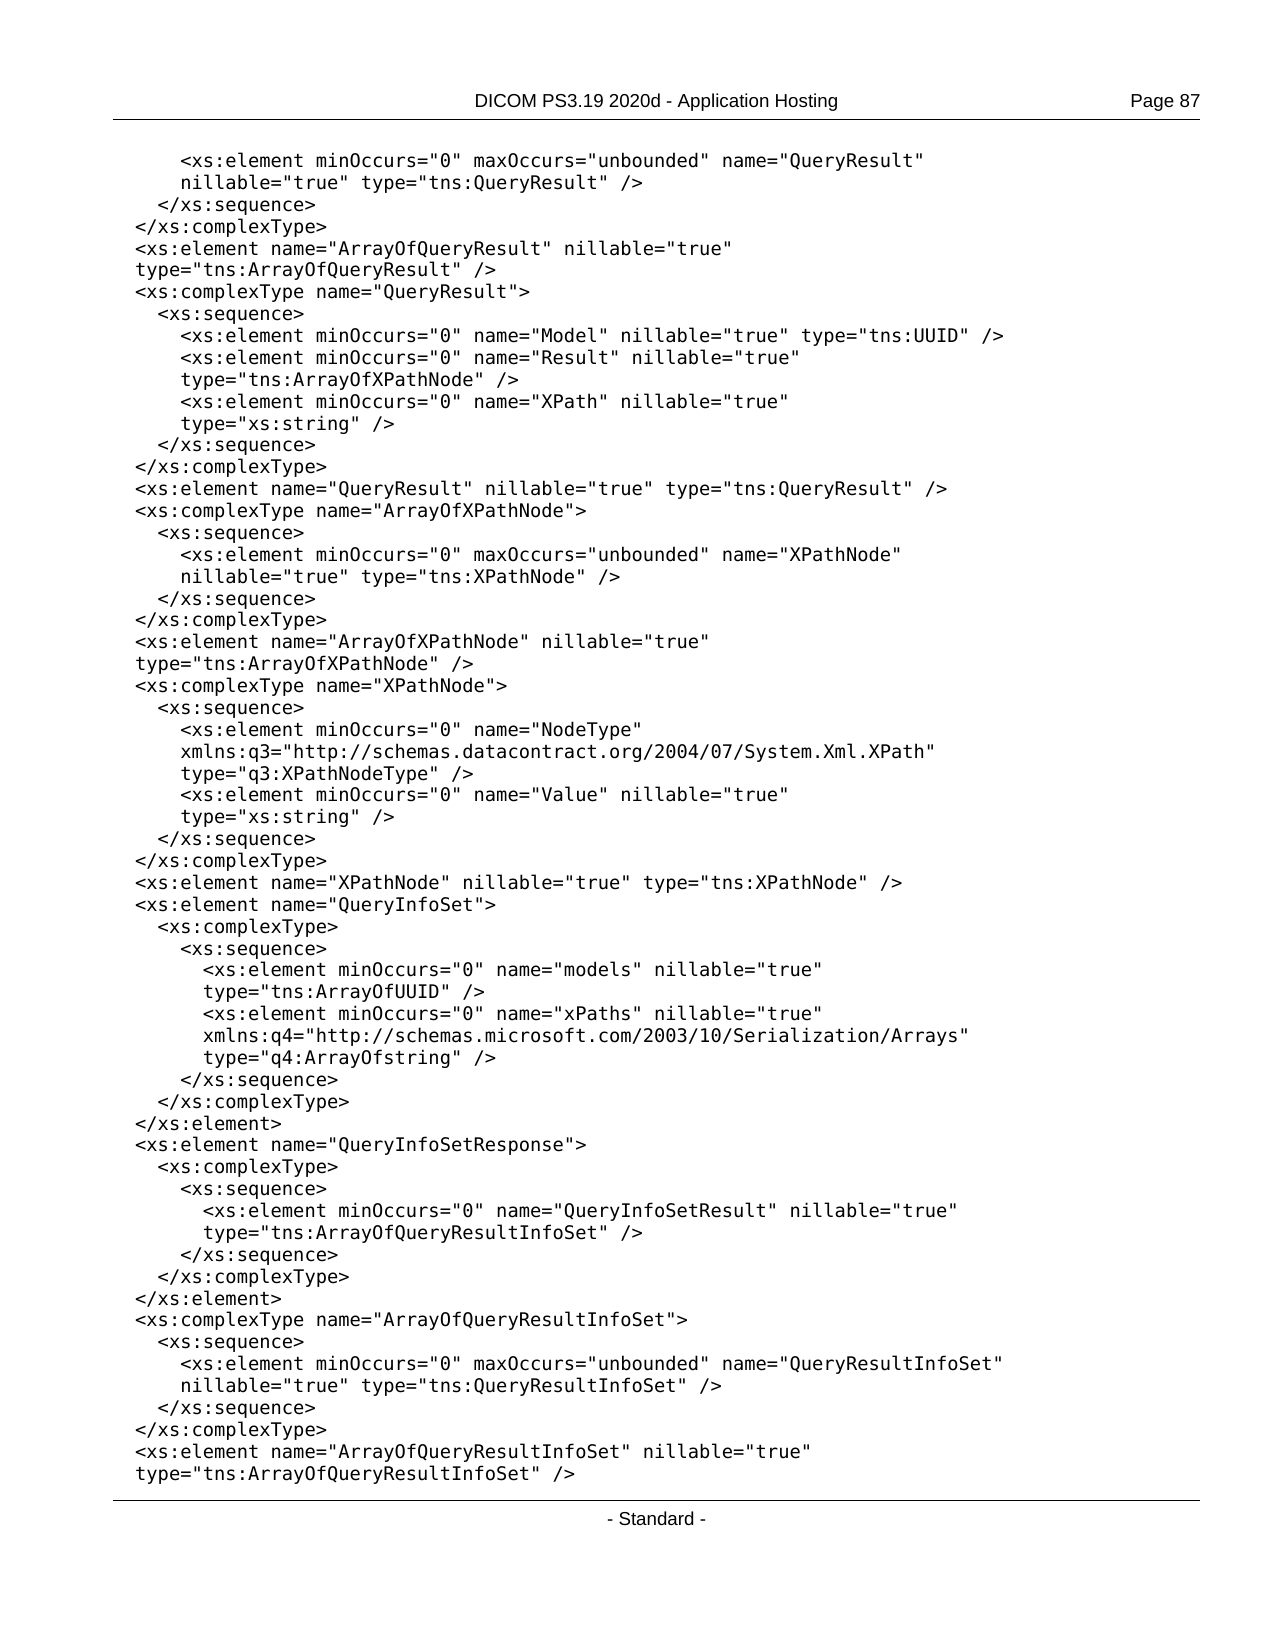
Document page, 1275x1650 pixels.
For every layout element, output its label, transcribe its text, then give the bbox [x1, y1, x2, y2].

text <xs:element minOccurs="0" maxOccurs="unbounded" name="QueryResult" nillable="true" type="tns:QueryResult" /> </xs:sequence> </xs:complexType> <xs:element name="ArrayOfQueryResult" nillable="true" type="tns:ArrayOfQueryResult" /> <xs:complexType name="QueryResult"> <xs:sequence> <xs:element minOccurs="0" name="Model" nillable="true" type="tns:UUID" /> <xs:element minOccurs="0" name="Result" nillable="true" type="tns:ArrayOfXPathNode" /> <xs:element minOccurs="0" name="XPath" nillable="true" type="xs:string" /> </xs:sequence> </xs:complexType> <xs:element name="QueryResult" nillable="true" type="tns:QueryResult" /> <xs:complexType name="ArrayOfXPathNode"> <xs:sequence> <xs:element minOccurs="0" maxOccurs="unbounded" name="XPathNode" nillable="true" type="tns:XPathNode" /> </xs:sequence> </xs:complexType> <xs:element name="ArrayOfXPathNode" nillable="true" type="tns:ArrayOfXPathNode" /> <xs:complexType name="XPathNode"> <xs:sequence> <xs:element minOccurs="0" name="NodeType" xmlns:q3="http://schemas.datacontract.org/2004/07/System.Xml.XPath" type="q3:XPathNodeType" /> <xs:element minOccurs="0" name="Value" nillable="true" type="xs:string" /> </xs:sequence> </xs:complexType> <xs:element name="XPathNode" nillable="true" type="tns:XPathNode" /> <xs:element name="QueryInfoSet"> <xs:complexType> <xs:sequence> <xs:element minOccurs="0" name="models" nillable="true" type="tns:ArrayOfUUID" /> <xs:element minOccurs="0" name="xPaths" nillable="true" xmlns:q4="http://schemas.microsoft.com/2003/10/Serialization/Arrays" type="q4:ArrayOfstring" /> </xs:sequence> </xs:complexType> </xs:element> <xs:element name="QueryInfoSetResponse"> <xs:complexType> <xs:sequence> <xs:element minOccurs="0" name="QueryInfoSetResult" nillable="true" type="tns:ArrayOfQueryResultInfoSet" /> </xs:sequence> </xs:complexType> </xs:element> <xs:complexType name="ArrayOfQueryResultInfoSet"> <xs:sequence> <xs:element minOccurs="0" maxOccurs="unbounded" name="QueryResultInfoSet" nillable="true" type="tns:QueryResultInfoSet" /> </xs:sequence> </xs:complexType> <xs:element name="ArrayOfQueryResultInfoSet" nillable="true" type="tns:ArrayOfQueryResultInfoSet" /> [112, 150, 1200, 1484]
